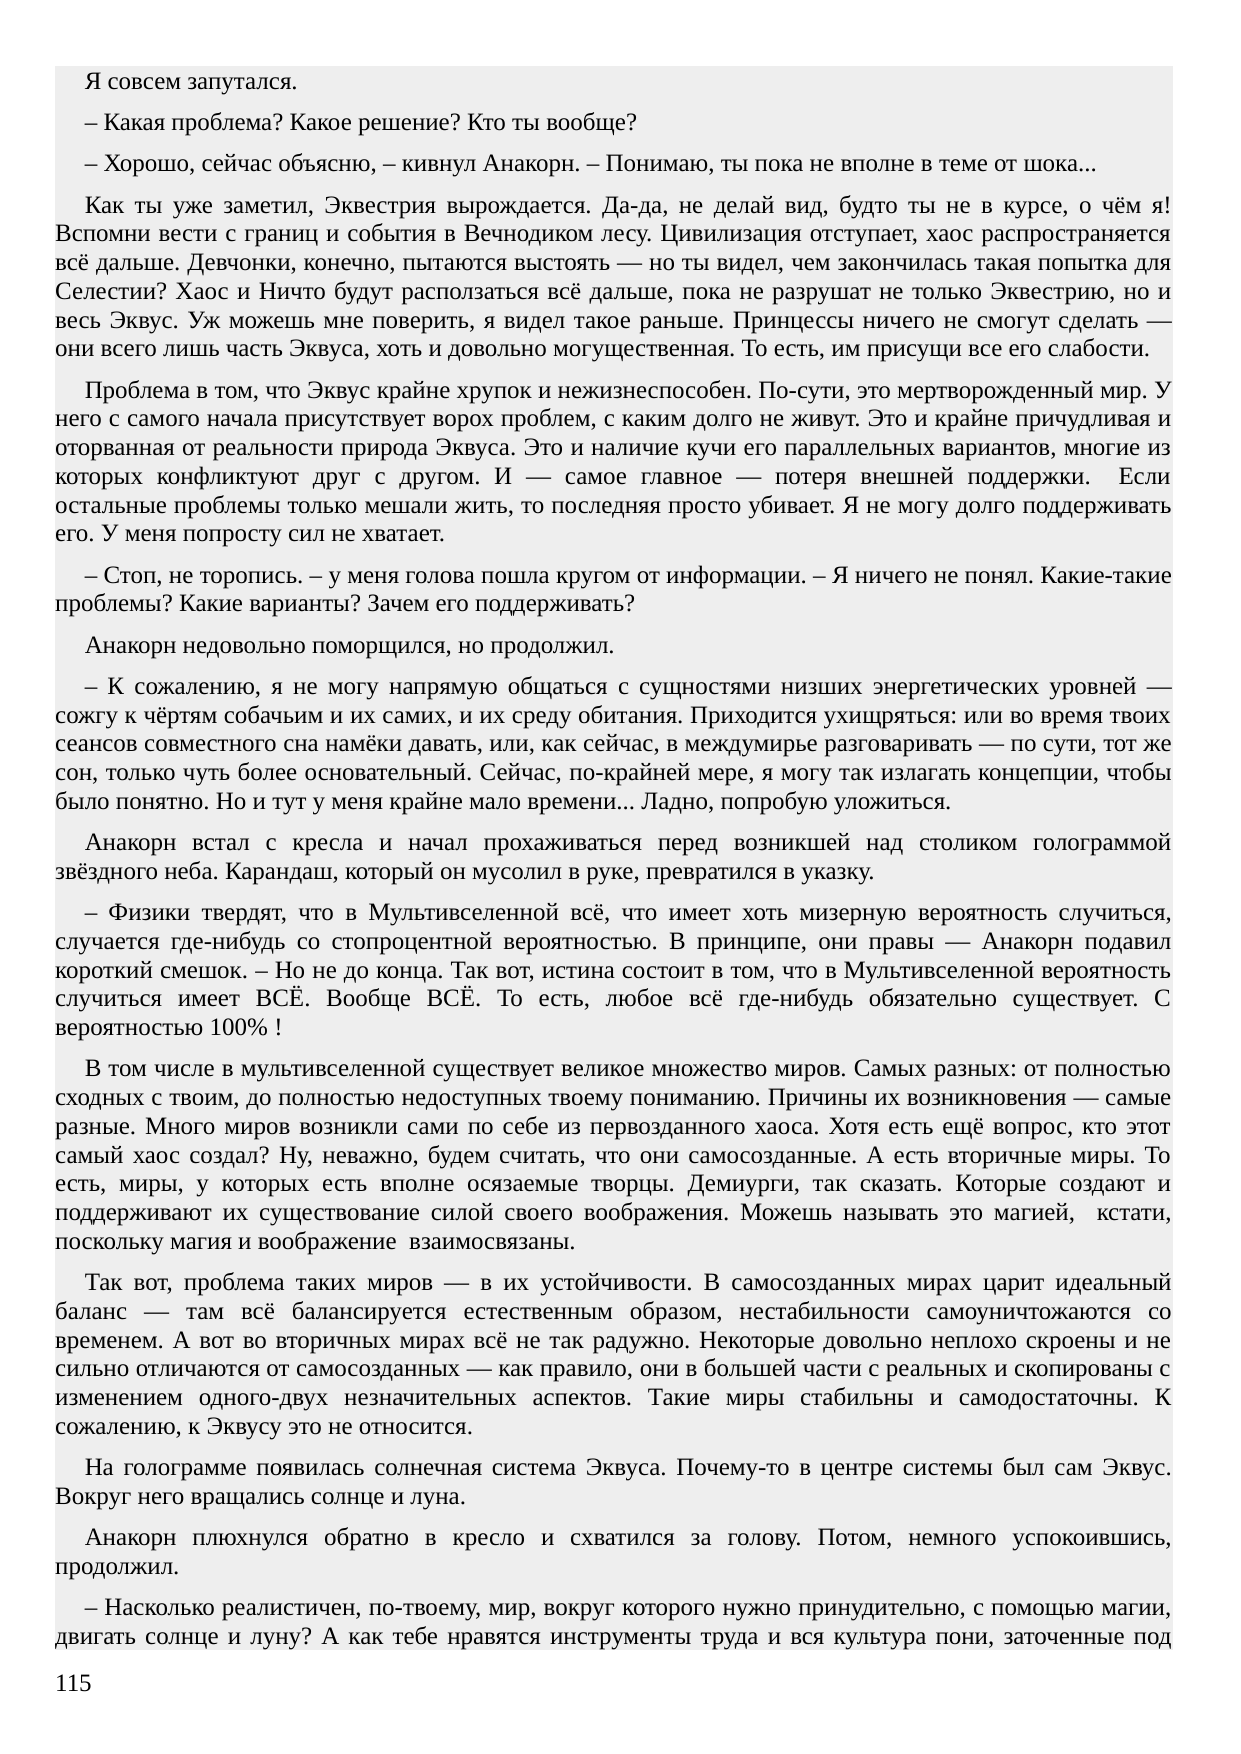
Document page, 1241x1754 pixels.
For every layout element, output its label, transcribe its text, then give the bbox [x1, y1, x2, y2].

text Проблема в том, что Эквус крайне хрупок и нежизнеспособен. По-сути, это мертворожденный мир. У него с самого начала присутствует ворох проблем, с каким долго не живут. Это и крайне причудливая и оторванная от реальности природа Эквуса. Это и наличие кучи его параллельных вариантов, многие из которых конфликтуют друг с другом. И — самое главное — потеря внешней поддержки. Если остальные проблемы только мешали жить, то последняя просто убивает. Я не могу долго поддерживать его. У меня попросту сил не хватает. [55, 375, 1173, 547]
text В том числе в мультивселенной существует великое множество миров. Самых разных: от полностью сходных с твоим, до полностью недоступных твоему пониманию. Причины их возникновения — самые разные. Много миров возникли сами по себе из первозданного хаоса. Хотя есть ещё вопрос, кто этот самый хаос создал? Ну, неважно, будем считать, что они самосозданные. А есть вторичные миры. То есть, миры, у которых есть вполне осязаемые творцы. Демиурги, так сказать. Которые создают и поддерживают их существование силой своего воображения. Можешь называть это магией, кстати, поскольку магия и воображение взаимосвязаны. [55, 1053, 1173, 1255]
text – Стоп, не торопись. – у меня голова пошла кругом от информации. – Я ничего не понял. Какие-такие проблемы? Какие варианты? Зачем его поддерживать? [55, 560, 1173, 617]
text – Какая проблема? Какое решение? Кто ты вообще? [55, 107, 1173, 136]
text Я совсем запутался. [55, 66, 1173, 95]
text Анакорн встал с кресла и начал прохаживаться перед возникшей над столиком голограммой звёздного неба. Карандаш, который он мусолил в руке, превратился в указку. [55, 827, 1173, 885]
text Так вот, проблема таких миров — в их устойчивости. В самосозданных мирах царит идеальный баланс — там всё балансируется естественным образом, нестабильности самоуничтожаются со временем. А вот во вторичных мирах всё не так радужно. Некоторые довольно неплохо скроены и не сильно отличаются от самосозданных — как правило, они в большей части с реальных и скопированы с изменением одного-двух незначительных аспектов. Такие миры стабильны и самодостаточны. К сожалению, к Эквусу это не относится. [55, 1267, 1173, 1440]
text – Насколько реалистичен, по-твоему, мир, вокруг которого нужно принудительно, с помощью магии, двигать солнце и луну? А как тебе нравятся инструменты труда и вся культура пони, заточенные под [55, 1592, 1173, 1650]
text – Физики твердят, что в Мультивселенной всё, что имеет хоть мизерную вероятность случиться, случается где-нибудь со стопроцентной вероятностью. В принципе, они правы — Анакорн подавил короткий смешок. – Но не до конца. Так вот, истина состоит в том, что в Мультивселенной вероятность случиться имеет ВСЁ. Вообще ВСЁ. То есть, любое всё где-нибудь обязательно существует. С вероятностью 100% ! [55, 897, 1173, 1041]
text – Хорошо, сейчас объясню, – кивнул Анакорн. – Понимаю, ты пока не вполне в теме от шока... [55, 148, 1173, 177]
text На голограмме появилась солнечная система Эквуса. Почему-то в центре системы был сам Эквус. Вокруг него вращались солнце и луна. [55, 1452, 1173, 1510]
text Анакорн плюхнулся обратно в кресло и схватился за голову. Потом, немного успокоившись, продолжил. [55, 1522, 1173, 1580]
text – К сожалению, я не могу напрямую общаться с сущностями низших энергетических уровней — сожгу к чёртям собачьим и их самих, и их среду обитания. Приходится ухищряться: или во время твоих сеансов совместного сна намёки давать, или, как сейчас, в междумирье разговаривать — по сути, тот же сон, только чуть более основательный. Сейчас, по-крайней мере, я могу так излагать концепции, чтобы было понятно. Но и тут у меня крайне мало времени... Ладно, попробую уложиться. [55, 671, 1173, 815]
text Как ты уже заметил, Эквестрия вырождается. Да-да, не делай вид, будто ты не в курсе, о чём я! Вспомни вести с границ и события в Вечнодиком лесу. Цивилизация отступает, хаос распространяется всё дальше. Девчонки, конечно, пытаются выстоять — но ты видел, чем закончилась такая попытка для Селестии? Хаос и Ничто будут расползаться всё дальше, пока не разрушат не только Эквестрию, но и весь Эквус. Уж можешь мне поверить, я видел такое раньше. Принцессы ничего не смогут сделать — они всего лишь часть Эквуса, хоть и довольно могущественная. То есть, им присущи все его слабости. [55, 190, 1173, 362]
text Анакорн недовольно поморщился, но продолжил. [55, 630, 1173, 658]
